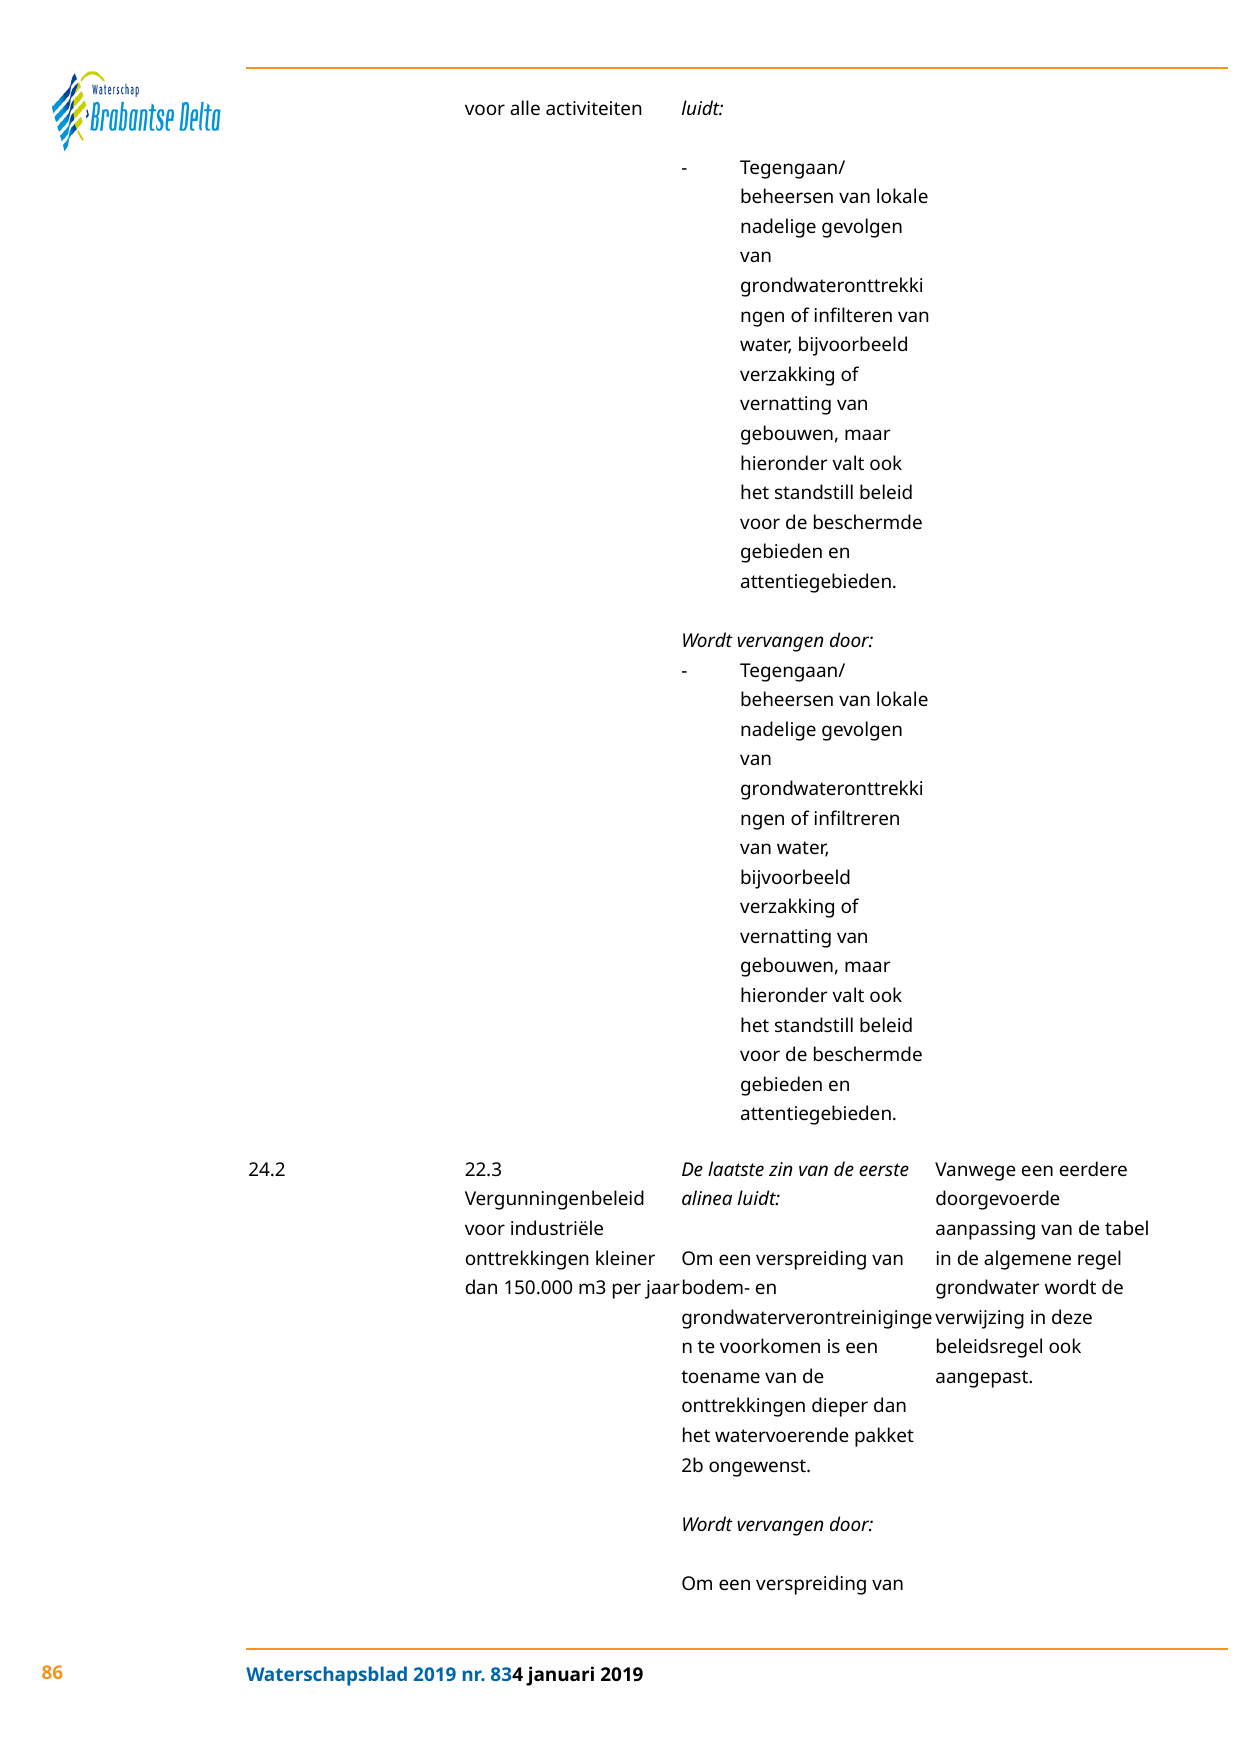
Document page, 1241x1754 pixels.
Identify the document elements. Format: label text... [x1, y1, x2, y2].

table_cell [248, 95, 464, 1156]
table_cell De laatste zin van de eerste alinea luidt: Om een verspreiding van bodem- en grondwaterverontreinigingen te voorkomen is een toename van de onttrekkingen dieper dan het watervoerende pakket 2b ongewenst. Wordt vervangen door: Om een verspreiding van [681, 1156, 935, 1596]
table_cell [935, 95, 1152, 1156]
table_cell voor alle activiteiten [465, 95, 681, 1156]
table_cell luidt: Tegengaan/beheersen van lokale nadelige gevolgen van grondwateronttrekkingen of infilteren van water, bijvoorbeeld verzakking of vernatting van gebouwen, maar hieronder valt ook het standstill beleid voor de beschermde gebieden en attentiegebieden. Wordt vervangen door: Tegengaan/beheersen van lokale nadelige gevolgen van grondwateronttrekkingen of infiltreren van water, bijvoorbeeld verzakking of vernatting van gebouwen, maar hieronder valt ook het standstill beleid voor de beschermde gebieden en attentiegebieden. [681, 95, 935, 1156]
picture [41, 47, 231, 172]
table_cell 24.2 [248, 1156, 464, 1596]
table_cell Vanwege een eerdere doorgevoerde aanpassing van de tabel in de algemene regel grondwater wordt de verwijzing in deze beleidsregel ook aangepast. [935, 1156, 1152, 1596]
table_cell 22.3 Vergunningenbeleid voor industriële onttrekkingen kleiner dan 150.000 m3 per jaar [465, 1156, 681, 1596]
